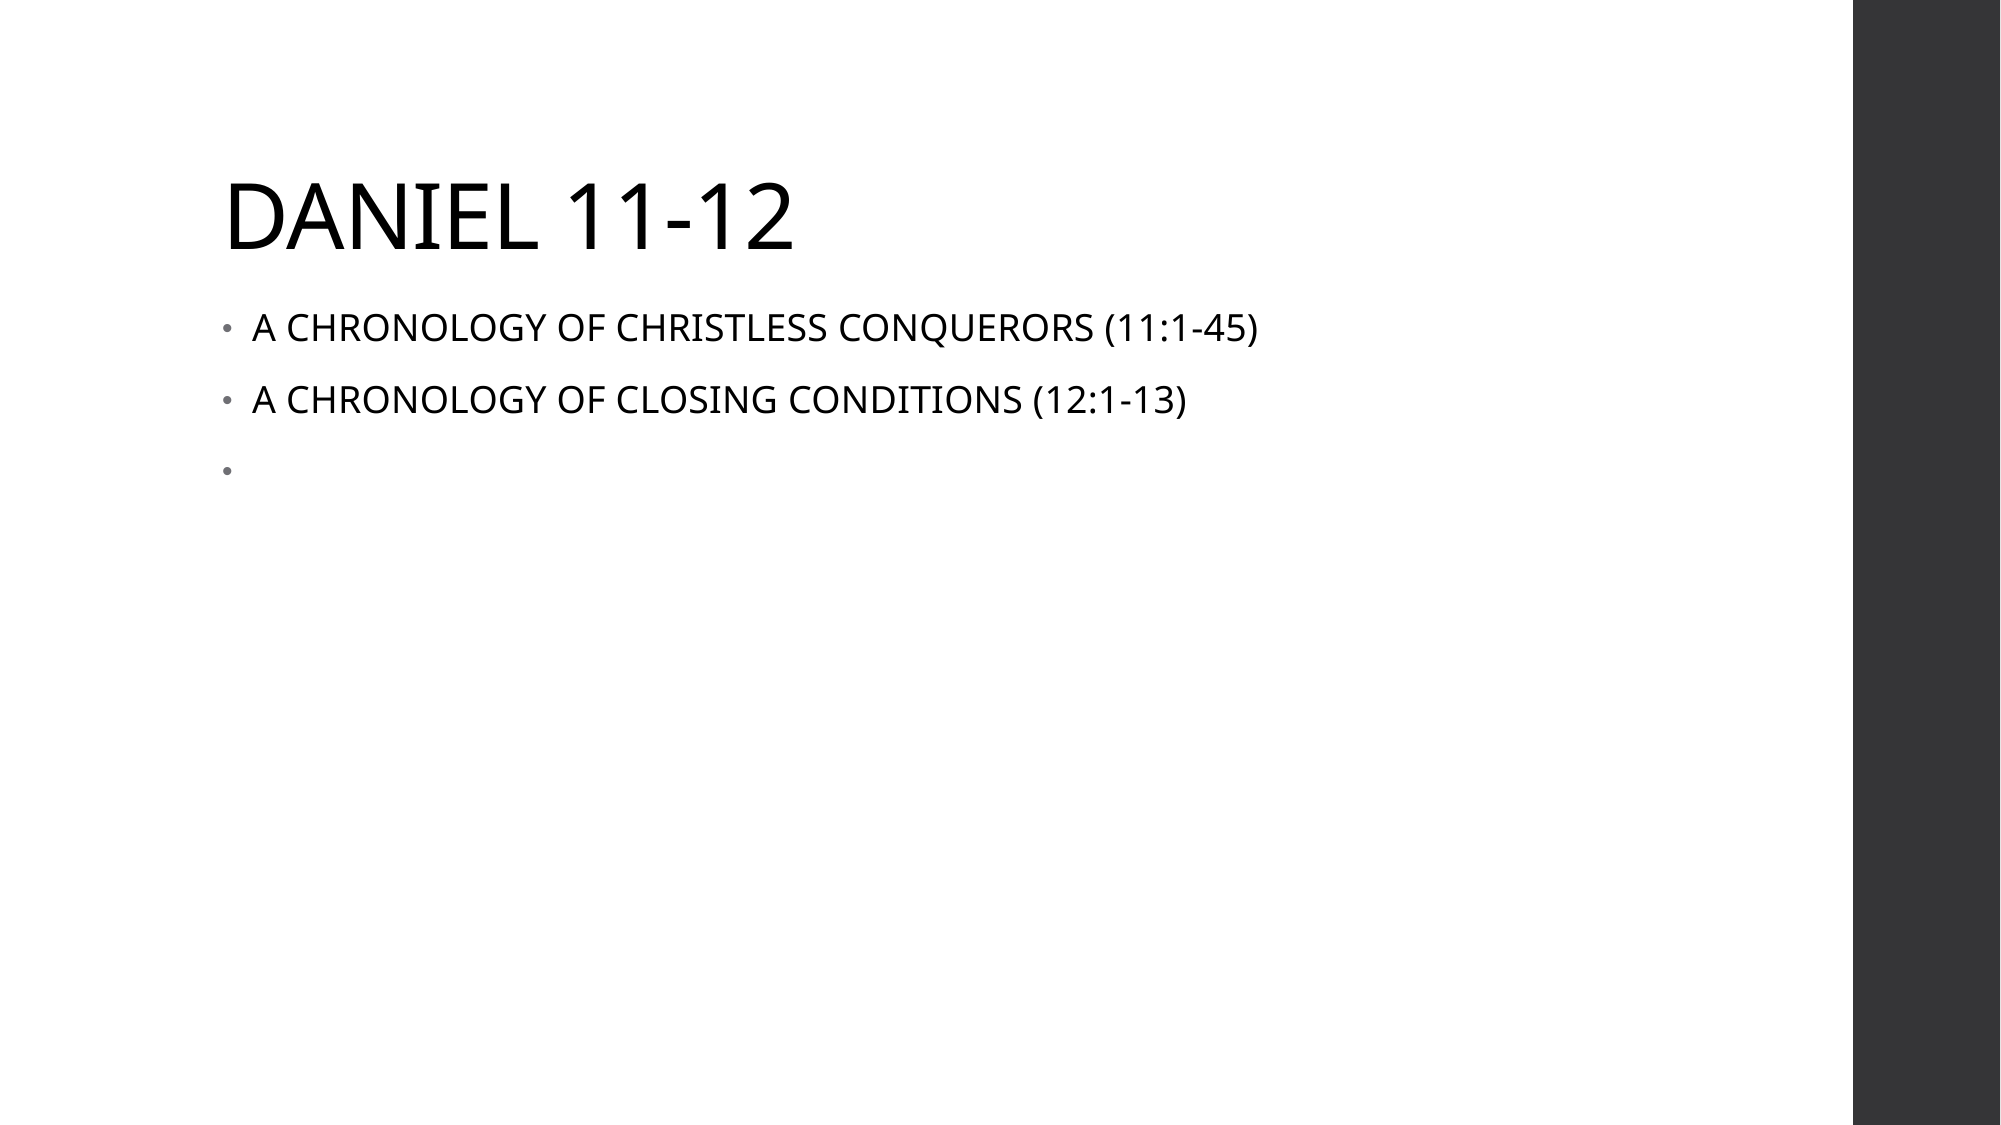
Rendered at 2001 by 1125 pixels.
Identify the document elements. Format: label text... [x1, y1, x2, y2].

title DANIEL 11-12 [206, 60, 1797, 278]
list A CHRONOLOGY OF CHRISTLESS CONQUERORS (11:1-45) A CHRONOLOGY OF CLOSING CONDITIONS (12:1-13) [206, 299, 1617, 1014]
